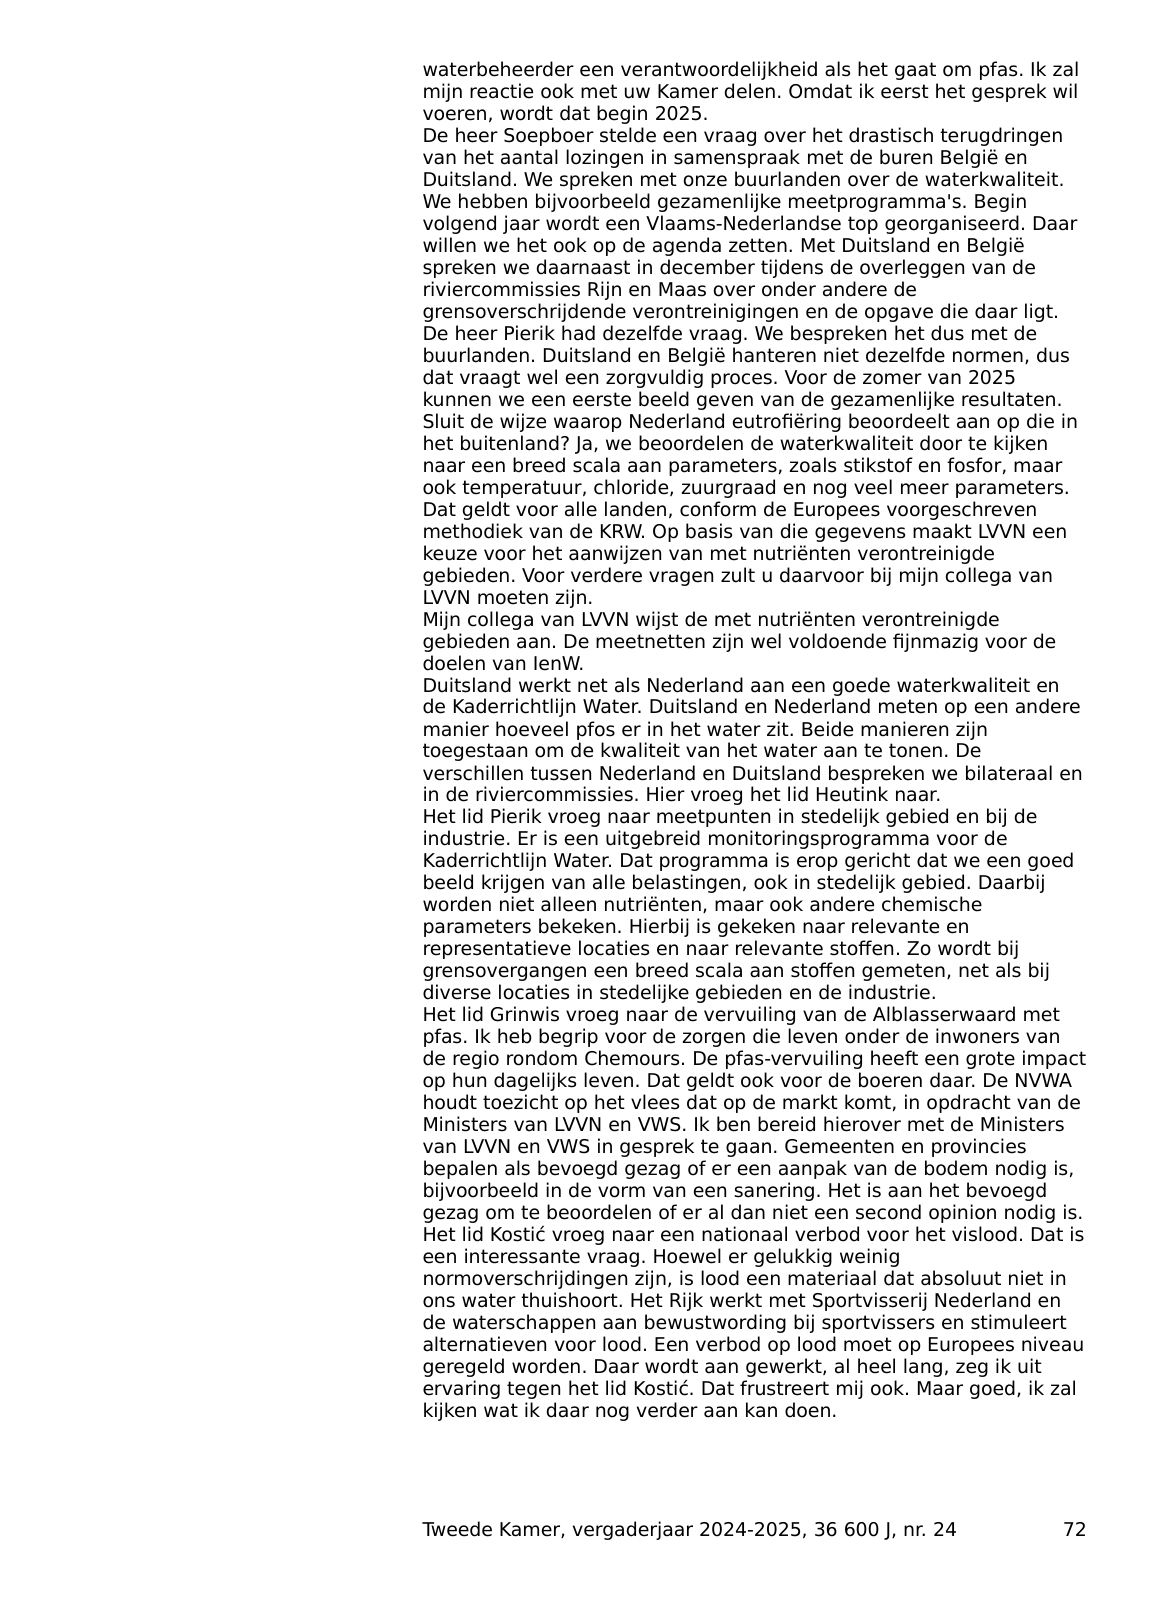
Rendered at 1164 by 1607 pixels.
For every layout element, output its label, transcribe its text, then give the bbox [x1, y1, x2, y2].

text waterbeheerder een verantwoordelijkheid als het gaat om pfas. Ik zal mijn reactie ook met uw Kamer delen. Omdat ik eerst het gesprek wil voeren, wordt dat begin 2025. [422, 59, 1087, 125]
text Mijn collega van LVVN wijst de met nutriënten verontreinigde gebieden aan. De meetnetten zijn wel voldoende fijnmazig voor de doelen van IenW. [422, 608, 1087, 674]
text Het lid Pierik vroeg naar meetpunten in stedelijk gebied en bij de industrie. Er is een uitgebreid monitoringsprogramma voor de Kaderrichtlijn Water. Dat programma is erop gericht dat we een goed beeld krijgen van alle belastingen, ook in stedelijk gebied. Daarbij worden niet alleen nutriënten, maar ook andere chemische parameters bekeken. Hierbij is gekeken naar relevante en representatieve locaties en naar relevante stoffen. Zo wordt bij grensovergangen een breed scala aan stoffen gemeten, net als bij diverse locaties in stedelijke gebieden en de industrie. [422, 806, 1087, 1004]
text De heer Soepboer stelde een vraag over het drastisch terugdringen van het aantal lozingen in samenspraak met de buren België en Duitsland. We spreken met onze buurlanden over de waterkwaliteit. We hebben bijvoorbeeld gezamenlijke meetprogramma's. Begin volgend jaar wordt een Vlaams-Nederlandse top georganiseerd. Daar willen we het ook op de agenda zetten. Met Duitsland en België spreken we daarnaast in december tijdens de overleggen van de riviercommissies Rijn en Maas over onder andere de grensoverschrijdende verontreinigingen en de opgave die daar ligt. [422, 125, 1087, 323]
text De heer Pierik had dezelfde vraag. We bespreken het dus met de buurlanden. Duitsland en België hanteren niet dezelfde normen, dus dat vraagt wel een zorgvuldig proces. Voor de zomer van 2025 kunnen we een eerste beeld geven van de gezamenlijke resultaten. [422, 323, 1087, 411]
text Sluit de wijze waarop Nederland eutrofiëring beoordeelt aan op die in het buitenland? Ja, we beoordelen de waterkwaliteit door te kijken naar een breed scala aan parameters, zoals stikstof en fosfor, maar ook temperatuur, chloride, zuurgraad en nog veel meer parameters. Dat geldt voor alle landen, conform de Europees voorgeschreven methodiek van de KRW. Op basis van die gegevens maakt LVVN een keuze voor het aanwijzen van met nutriënten verontreinigde gebieden. Voor verdere vragen zult u daarvoor bij mijn collega van LVVN moeten zijn. [422, 411, 1087, 608]
text Het lid Grinwis vroeg naar de vervuiling van de Alblasserwaard met pfas. Ik heb begrip voor de zorgen die leven onder de inwoners van de regio rondom Chemours. De pfas-vervuiling heeft een grote impact op hun dagelijks leven. Dat geldt ook voor de boeren daar. De NVWA houdt toezicht op het vlees dat op de markt komt, in opdracht van de Ministers van LVVN en VWS. Ik ben bereid hierover met de Ministers van LVVN en VWS in gesprek te gaan. Gemeenten en provincies bepalen als bevoegd gezag of er een aanpak van de bodem nodig is, bijvoorbeeld in de vorm van een sanering. Het is aan het bevoegd gezag om te beoordelen of er al dan niet een second opinion nodig is. [422, 1004, 1087, 1224]
text Duitsland werkt net als Nederland aan een goede waterkwaliteit en de Kaderrichtlijn Water. Duitsland en Nederland meten op een andere manier hoeveel pfos er in het water zit. Beide manieren zijn toegestaan om de kwaliteit van het water aan te tonen. De verschillen tussen Nederland en Duitsland bespreken we bilateraal en in de riviercommissies. Hier vroeg het lid Heutink naar. [422, 674, 1087, 806]
text Het lid Kostić vroeg naar een nationaal verbod voor het vislood. Dat is een interessante vraag. Hoewel er gelukkig weinig normoverschrijdingen zijn, is lood een materiaal dat absoluut niet in ons water thuishoort. Het Rijk werkt met Sportvisserij Nederland en de waterschappen aan bewustwording bij sportvissers en stimuleert alternatieven voor lood. Een verbod op lood moet op Europees niveau geregeld worden. Daar wordt aan gewerkt, al heel lang, zeg ik uit ervaring tegen het lid Kostić. Dat frustreert mij ook. Maar goed, ik zal kijken wat ik daar nog verder aan kan doen. [422, 1224, 1087, 1422]
